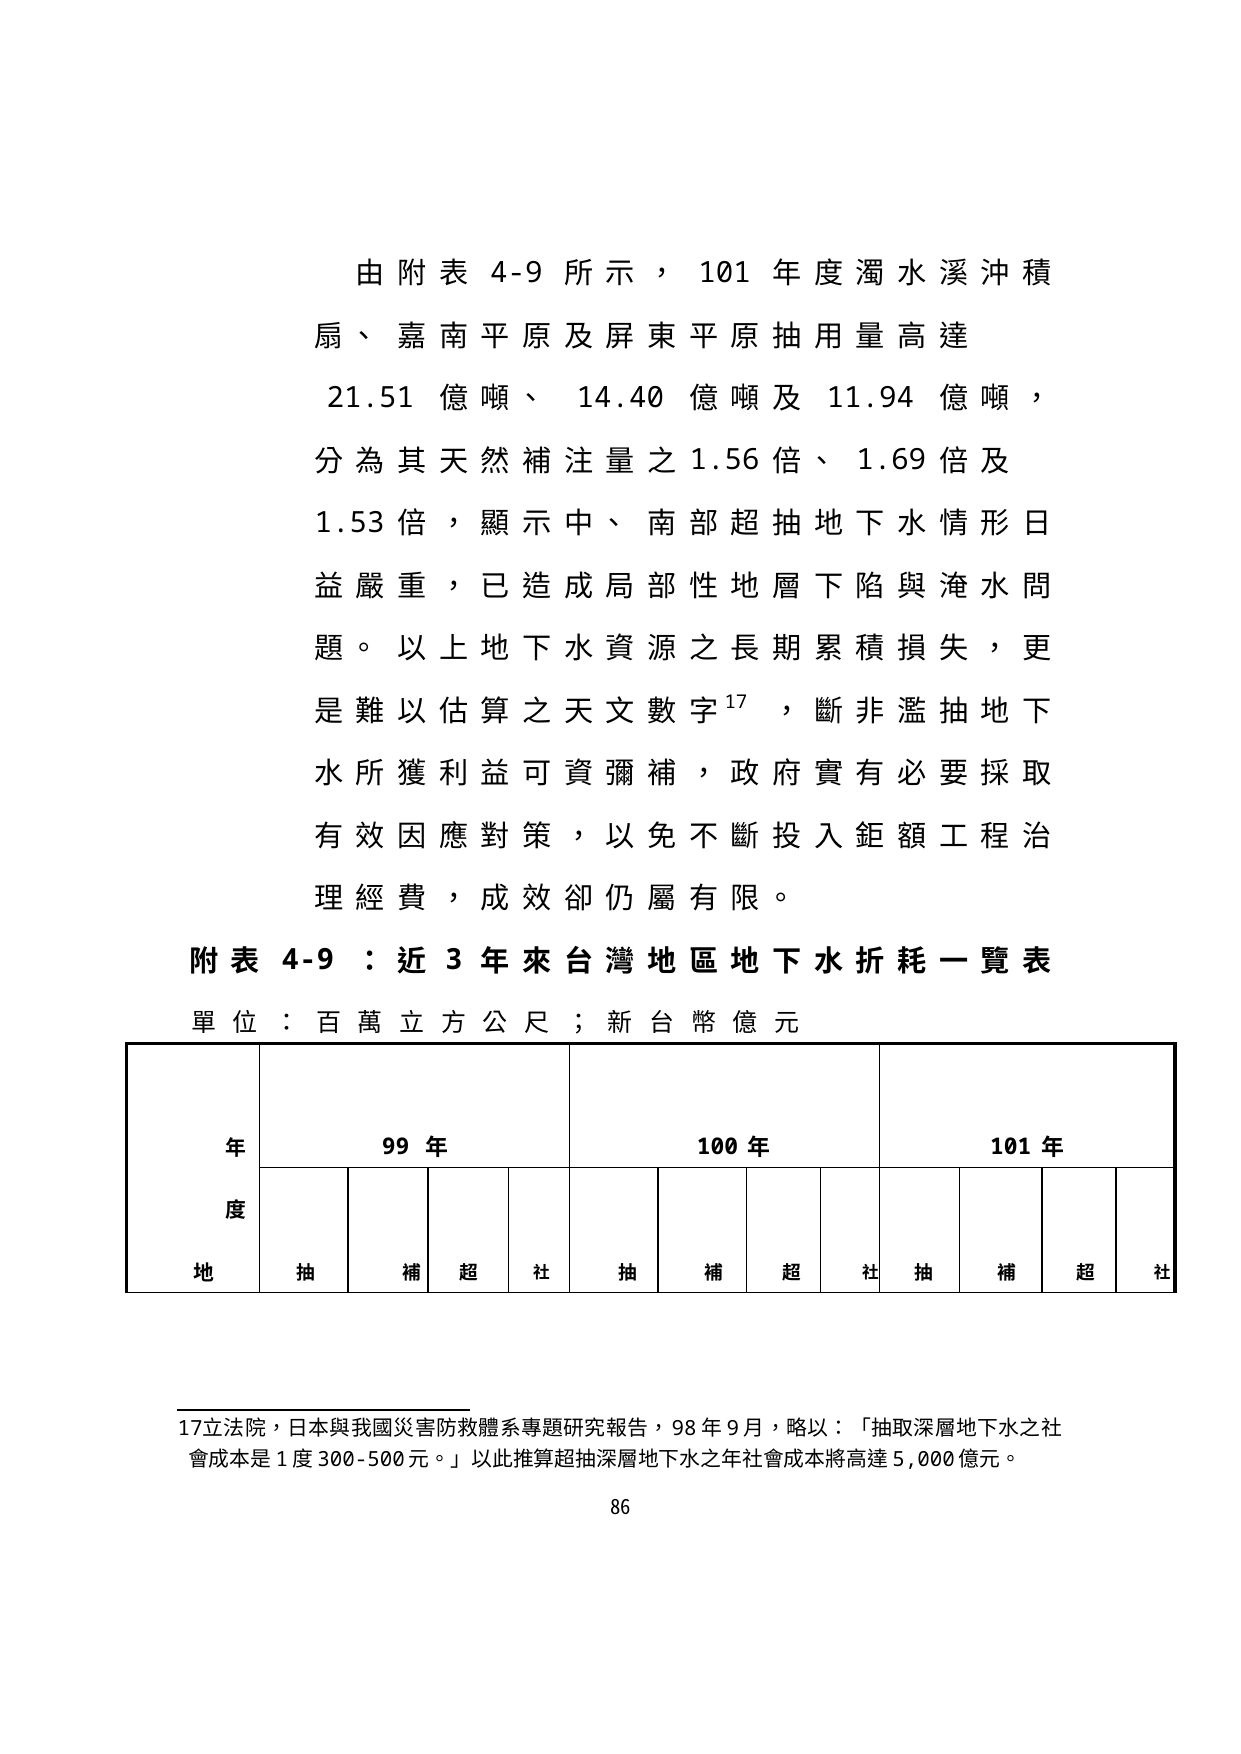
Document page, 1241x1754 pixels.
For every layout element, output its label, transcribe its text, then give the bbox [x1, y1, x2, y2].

table_cell 補 [659, 1168, 746, 1292]
table_cell 補 [960, 1168, 1041, 1292]
table_cell 社 [509, 1168, 569, 1292]
table_cell 社 [821, 1168, 879, 1292]
table_header 99年 [260, 1045, 569, 1167]
text 立法院，日本與我國災害防救體系專題研究報告，98年9月，略以：「抽取深層地下水之社會成本是1度300-500元。」以此推算超抽深層地下水之年社會成本將高達5,000億元。 [177, 1410, 1063, 1473]
table_cell 補 [349, 1168, 427, 1292]
table_cell 抽 [260, 1168, 347, 1292]
table_cell 社 [1117, 1168, 1173, 1292]
table_cell 超 [1043, 1168, 1115, 1292]
table_header 年度 地 [128, 1045, 259, 1292]
table_cell 超 [429, 1168, 508, 1292]
table_header 100年 [570, 1045, 879, 1167]
table_cell 抽 [880, 1168, 959, 1292]
table_header 101年 [880, 1045, 1173, 1167]
text 由附表4-9所示，101年度濁水溪沖積扇、嘉南平原及屏東平原抽用量高達21.51億噸、14.40億噸及11.94億噸，分為其天然補注量之1.56倍、1.69倍及1.53倍，顯示中、南部超抽地下水情形日益嚴重，已造成局部性地層下陷與淹水問題。以上地下水資源之長期累積損失，更是難以估算之天文數字，斷非濫抽地下水所獲利益可資彌補，政府實有必要採取有效因應對策，以免不斷投入鉅額工程治理經費，成效卻仍屬有限。 [271, 229, 1058, 917]
text 附表4-9：近3年來台灣地區地下水折耗一覽表 單位：百萬立方公尺；新台幣億元 [124, 917, 1146, 1042]
table_cell 抽 [570, 1168, 657, 1292]
table_cell 超 [747, 1168, 820, 1292]
